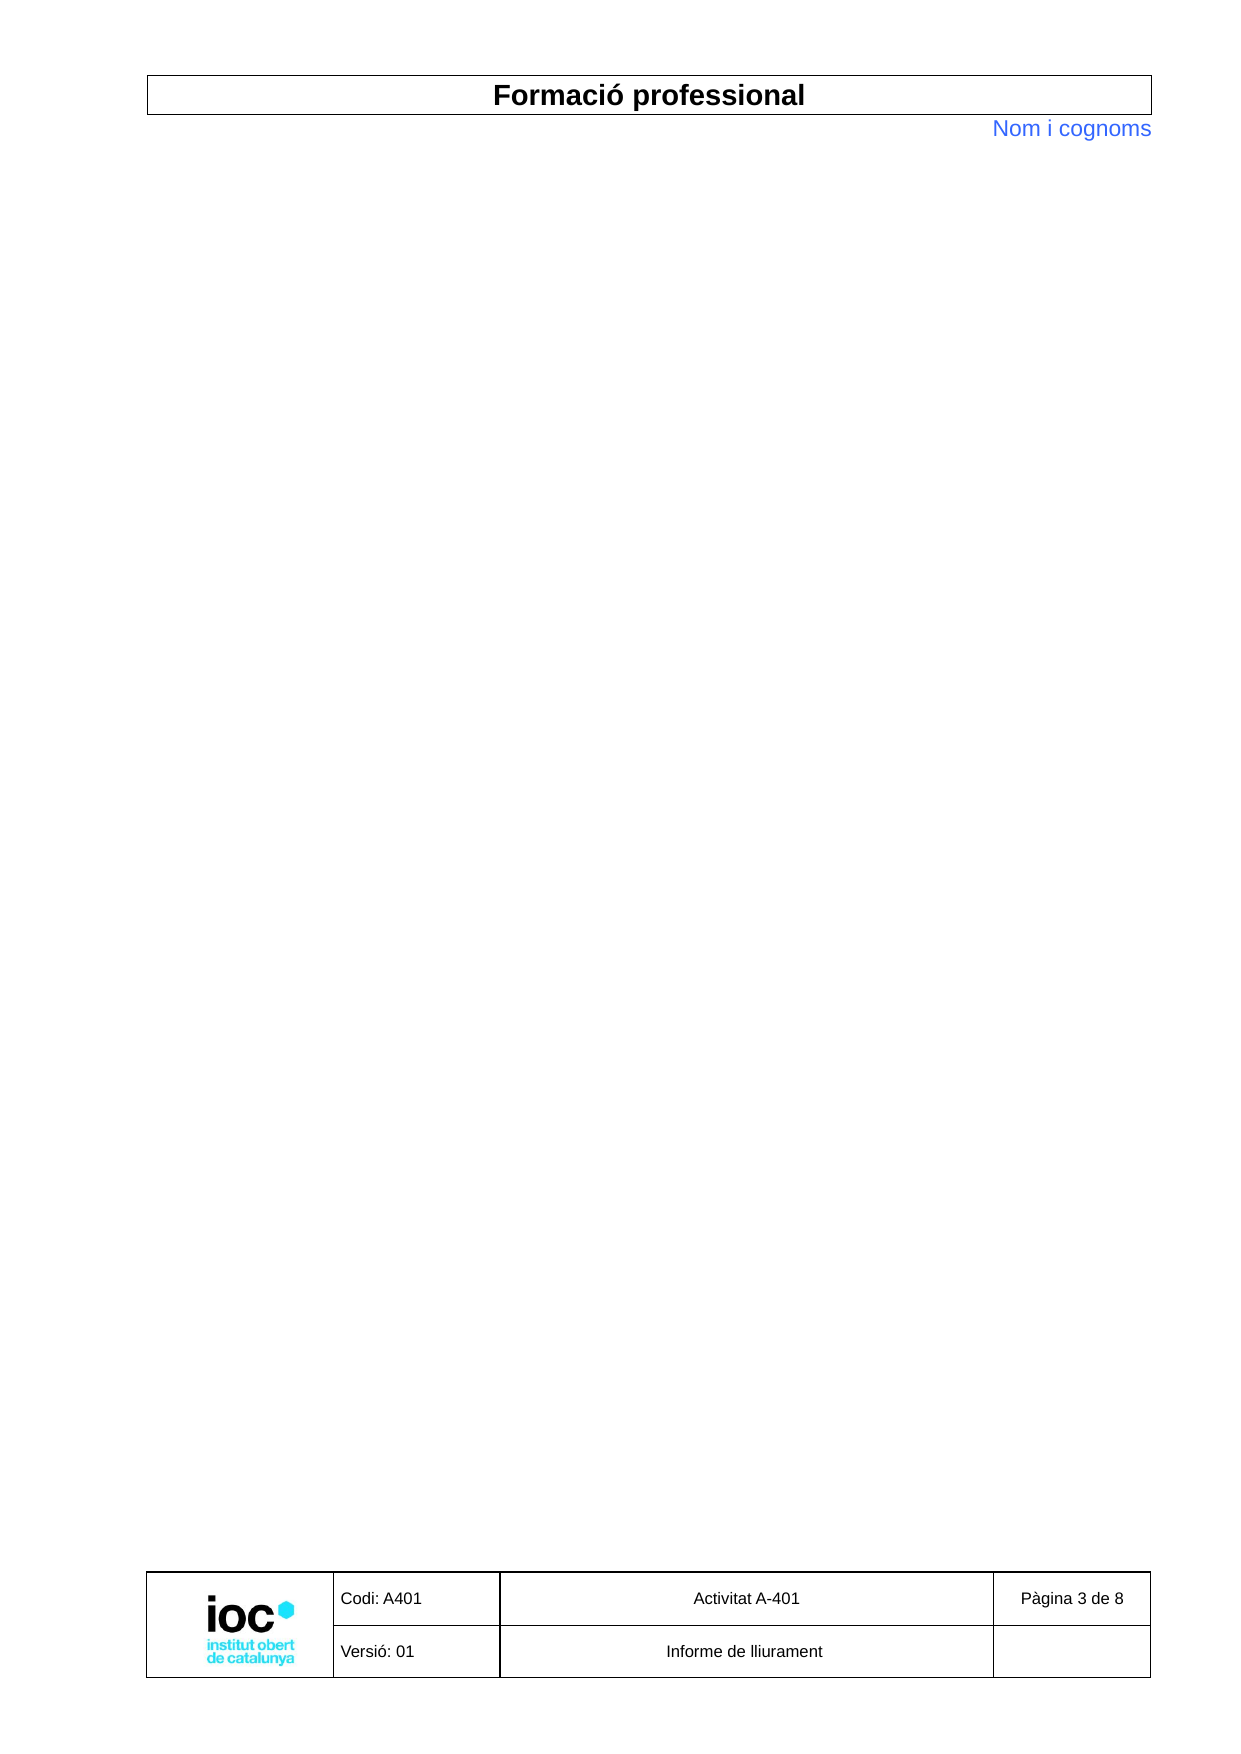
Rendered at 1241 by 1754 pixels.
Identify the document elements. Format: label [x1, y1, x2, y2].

picture [194, 1581, 308, 1677]
